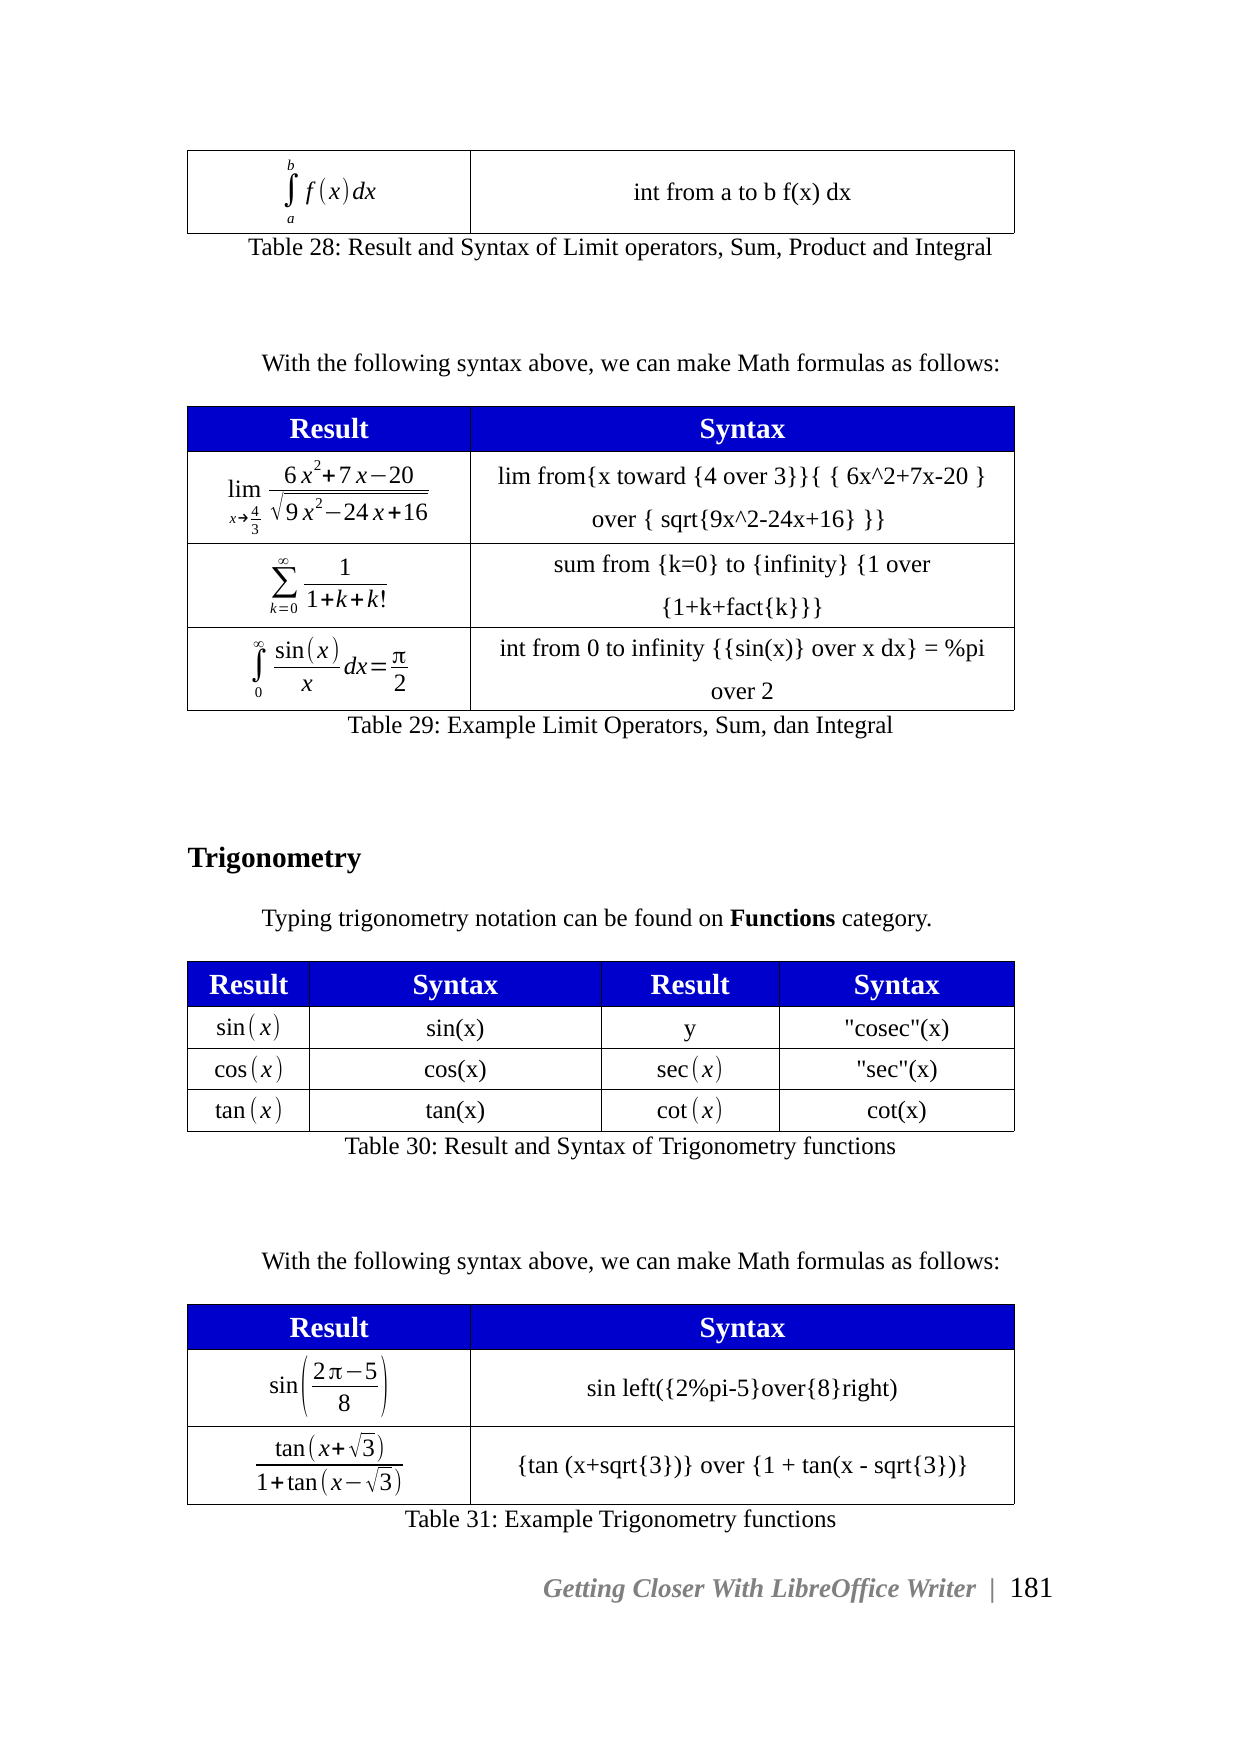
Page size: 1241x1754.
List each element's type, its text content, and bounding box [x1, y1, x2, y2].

table_cell [188, 544, 470, 627]
text Table 30: Result and Syntax of Trigonometry functions [187, 1131, 1053, 1159]
table_cell [602, 1049, 779, 1089]
table_header Syntax [310, 962, 601, 1006]
table_header Syntax [471, 407, 1014, 451]
table_cell y [602, 1007, 779, 1048]
table_header Result [188, 407, 470, 451]
table_cell sin(x) [310, 1007, 601, 1048]
table_cell cot(x) [780, 1090, 1014, 1131]
table_cell [602, 1090, 779, 1131]
table_cell sin left({2%pi-5}over{8}right) [471, 1350, 1014, 1426]
table_cell "cosec"(x) [780, 1007, 1014, 1048]
table_cell [188, 1090, 309, 1131]
table_cell [188, 628, 470, 710]
table_cell [188, 452, 470, 543]
table_header Result [602, 962, 779, 1006]
table_cell [188, 1427, 470, 1504]
table_header Result [188, 1305, 470, 1349]
text Table 28: Result and Syntax of Limit operators, Sum, Product and Integral [187, 232, 1053, 261]
table_cell cos(x) [310, 1049, 601, 1089]
table_header Syntax [471, 1305, 1014, 1349]
table_cell tan(x) [310, 1090, 601, 1131]
table_header Result [188, 962, 309, 1006]
text With the following syntax above, we can make Math formulas as follows: [187, 348, 1053, 377]
table_cell sum from {k=0} to {infinity} {1 over {1+k+fact{k}}} [471, 544, 1014, 627]
table_cell int from a to b f(x) dx [471, 151, 1014, 232]
text With the following syntax above, we can make Math formulas as follows: [187, 1246, 1053, 1275]
subtitle Trigonometry [187, 840, 1053, 874]
table_header Syntax [780, 962, 1014, 1006]
table_cell {tan (x+sqrt{3})} over {1 + tan(x - sqrt{3})} [471, 1427, 1014, 1504]
text Table 31: Example Trigonometry functions [187, 1504, 1053, 1533]
text Typing trigonometry notation can be found on Functions category. [187, 903, 1053, 932]
table_cell [188, 1350, 470, 1426]
table_cell [188, 151, 470, 232]
table_cell lim from{x toward {4 over 3}}{ { 6x^2+7x-20 } over { sqrt{9x^2-24x+16} }} [471, 452, 1014, 543]
table_cell int from 0 to infinity {{sin(x)} over x dx} = %pi over 2 [471, 628, 1014, 710]
text Table 29: Example Limit Operators, Sum, dan Integral [187, 710, 1053, 739]
table_cell "sec"(x) [780, 1049, 1014, 1089]
table_cell [188, 1049, 309, 1089]
table_cell [188, 1007, 309, 1048]
